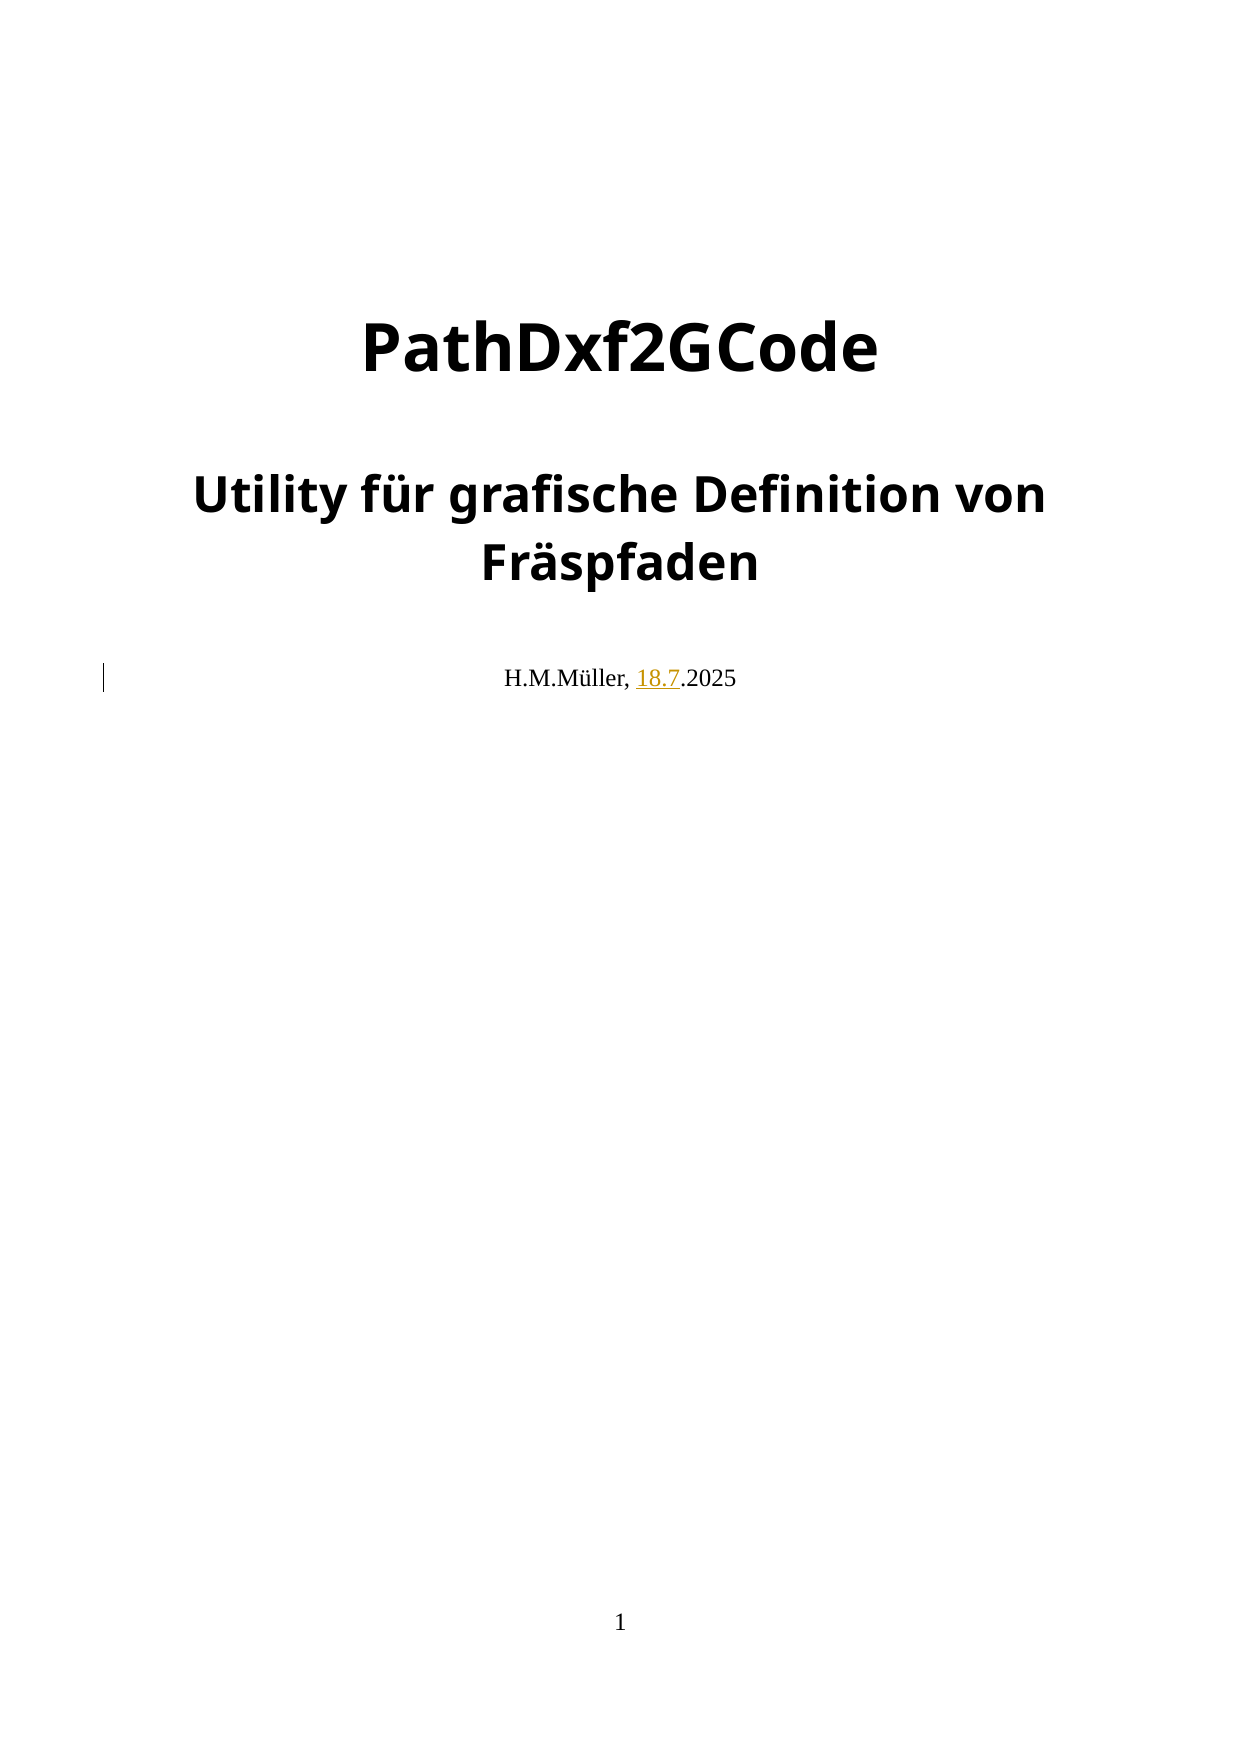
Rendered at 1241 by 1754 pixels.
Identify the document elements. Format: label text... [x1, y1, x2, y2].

text PathDxf2GCode [118, 300, 1122, 391]
text Utility für grafische Definition von Fräspfaden [118, 459, 1122, 595]
text H.M.Müller, 18.7.2025 [118, 663, 1122, 692]
